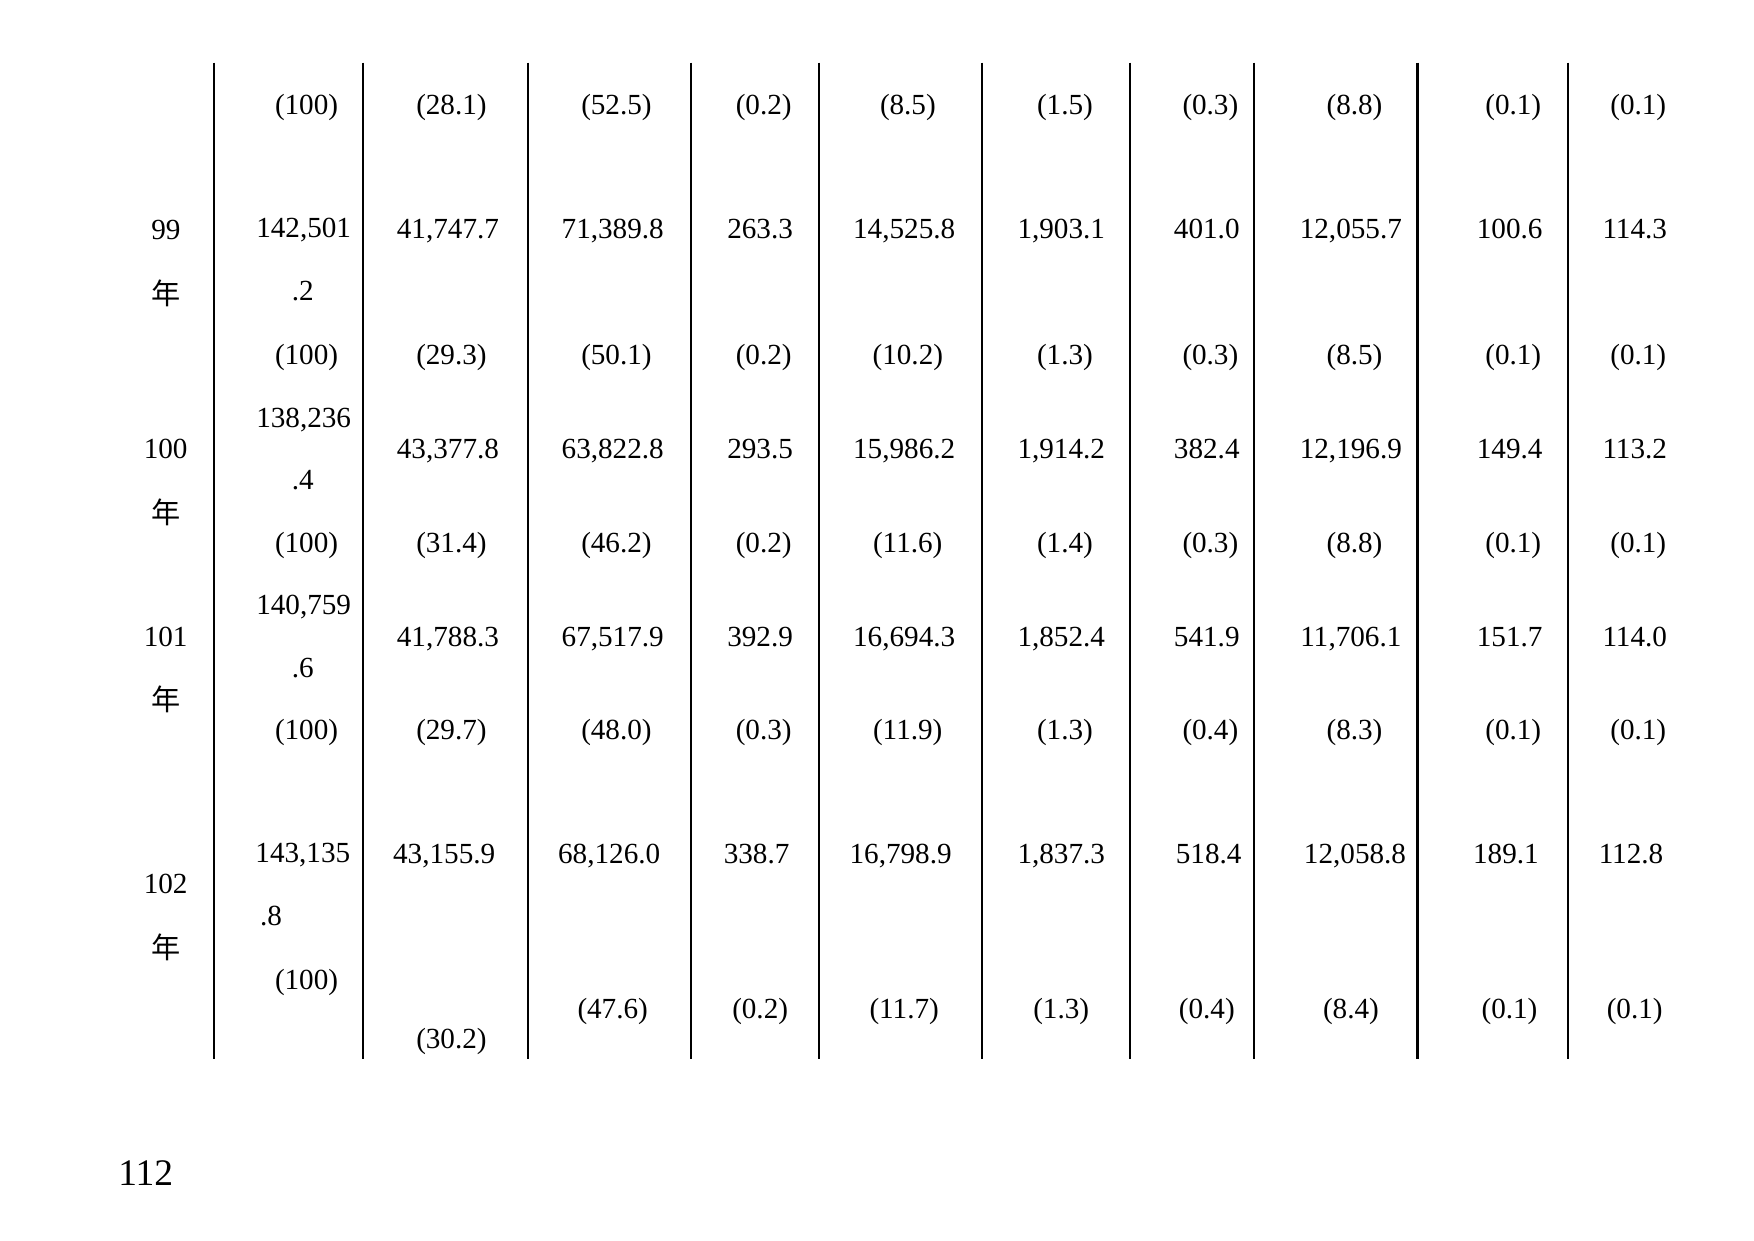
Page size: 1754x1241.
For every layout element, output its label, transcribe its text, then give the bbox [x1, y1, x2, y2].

table_cell (0.1) [1569, 936, 1693, 1058]
table_cell 138,236.4 [215, 375, 362, 500]
table_cell (0.1) [1419, 500, 1567, 563]
table_cell (8.8) [1255, 63, 1416, 125]
table_cell 16,694.3 [820, 563, 981, 688]
table_cell (0.1) [1569, 63, 1693, 125]
table_cell (48.0) [529, 688, 690, 750]
table_cell (0.2) [692, 63, 818, 125]
table_cell (50.1) [529, 311, 690, 375]
table_cell (100) [215, 63, 362, 125]
table_cell (30.2) [364, 936, 527, 1058]
table_cell (8.8) [1255, 500, 1416, 563]
table_cell 142,501.2 [215, 125, 362, 311]
table_cell 114.0 [1569, 563, 1693, 688]
table_cell (0.2) [692, 500, 818, 563]
table_cell 41,788.3 [364, 563, 527, 688]
table_cell (8.5) [820, 63, 981, 125]
table_cell 99年 [110, 125, 213, 375]
table_cell (100) [215, 500, 362, 563]
table_cell (0.1) [1569, 311, 1693, 375]
table_cell (100) [215, 936, 362, 1058]
table_cell (10.2) [820, 311, 981, 375]
table_cell 68,126.0 [529, 750, 690, 936]
table_cell (0.3) [692, 688, 818, 750]
table_cell (0.1) [1419, 936, 1567, 1058]
table_cell 100.6 [1419, 125, 1567, 311]
table_cell 401.0 [1131, 125, 1253, 311]
table_cell (28.1) [364, 63, 527, 125]
table_cell 41,747.7 [364, 125, 527, 311]
table_cell (0.1) [1419, 688, 1567, 750]
table_cell (0.2) [692, 936, 818, 1058]
table_cell 63,822.8 [529, 375, 690, 500]
table_cell (8.3) [1255, 688, 1416, 750]
table_cell (0.4) [1131, 936, 1253, 1058]
table_cell 112.8 [1569, 750, 1693, 936]
table_cell (100) [215, 311, 362, 375]
table_cell (11.6) [820, 500, 981, 563]
table_cell (1.5) [983, 63, 1129, 125]
table_cell (52.5) [529, 63, 690, 125]
table_cell (0.3) [1131, 63, 1253, 125]
table_cell 71,389.8 [529, 125, 690, 311]
table_cell (100) [215, 688, 362, 750]
table_cell (8.4) [1255, 936, 1416, 1058]
table_cell (0.3) [1131, 311, 1253, 375]
table_cell 1,852.4 [983, 563, 1129, 688]
table_cell (1.3) [983, 688, 1129, 750]
table_cell 1,837.3 [983, 750, 1129, 936]
table_cell (0.4) [1131, 688, 1253, 750]
table_cell 1,914.2 [983, 375, 1129, 500]
table_cell (47.6) [529, 936, 690, 1058]
table_cell 12,196.9 [1255, 375, 1416, 500]
table_cell (0.1) [1569, 500, 1693, 563]
table_cell (8.5) [1255, 311, 1416, 375]
table_cell 43,377.8 [364, 375, 527, 500]
table_cell 151.7 [1419, 563, 1567, 688]
table_cell (29.3) [364, 311, 527, 375]
table_cell 101年 [110, 563, 213, 750]
table_cell (1.3) [983, 311, 1129, 375]
table_cell (46.2) [529, 500, 690, 563]
table_cell 382.4 [1131, 375, 1253, 500]
table_cell (11.9) [820, 688, 981, 750]
table_cell (31.4) [364, 500, 527, 563]
table_cell 149.4 [1419, 375, 1567, 500]
table_cell (0.3) [1131, 500, 1253, 563]
table_cell (0.1) [1569, 688, 1693, 750]
table_cell 100年 [110, 375, 213, 563]
table_cell 189.1 [1419, 750, 1567, 936]
table_cell 16,798.9 [820, 750, 981, 936]
table_cell 113.2 [1569, 375, 1693, 500]
table_cell 392.9 [692, 563, 818, 688]
table_cell (1.4) [983, 500, 1129, 563]
table_cell 15,986.2 [820, 375, 981, 500]
table_cell 518.4 [1131, 750, 1253, 936]
table_cell (29.7) [364, 688, 527, 750]
table_cell (0.1) [1419, 63, 1567, 125]
table_cell 43,155.9 [364, 750, 527, 936]
table_cell 140,759.6 [215, 563, 362, 688]
table_cell 102年 [110, 750, 213, 1058]
table_cell 12,058.8 [1255, 750, 1416, 936]
table_cell 12,055.7 [1255, 125, 1416, 311]
table_cell 114.3 [1569, 125, 1693, 311]
table_cell 143,135.8 [215, 750, 362, 936]
table_cell 1,903.1 [983, 125, 1129, 311]
table_cell (1.3) [983, 936, 1129, 1058]
table_cell 338.7 [692, 750, 818, 936]
table_cell (11.7) [820, 936, 981, 1058]
table_cell 14,525.8 [820, 125, 981, 311]
table_cell 67,517.9 [529, 563, 690, 688]
table_cell 263.3 [692, 125, 818, 311]
table_cell (0.1) [1419, 311, 1567, 375]
table_cell [110, 63, 213, 125]
table_cell (0.2) [692, 311, 818, 375]
table_cell 541.9 [1131, 563, 1253, 688]
table_cell 293.5 [692, 375, 818, 500]
table_cell 11,706.1 [1255, 563, 1416, 688]
